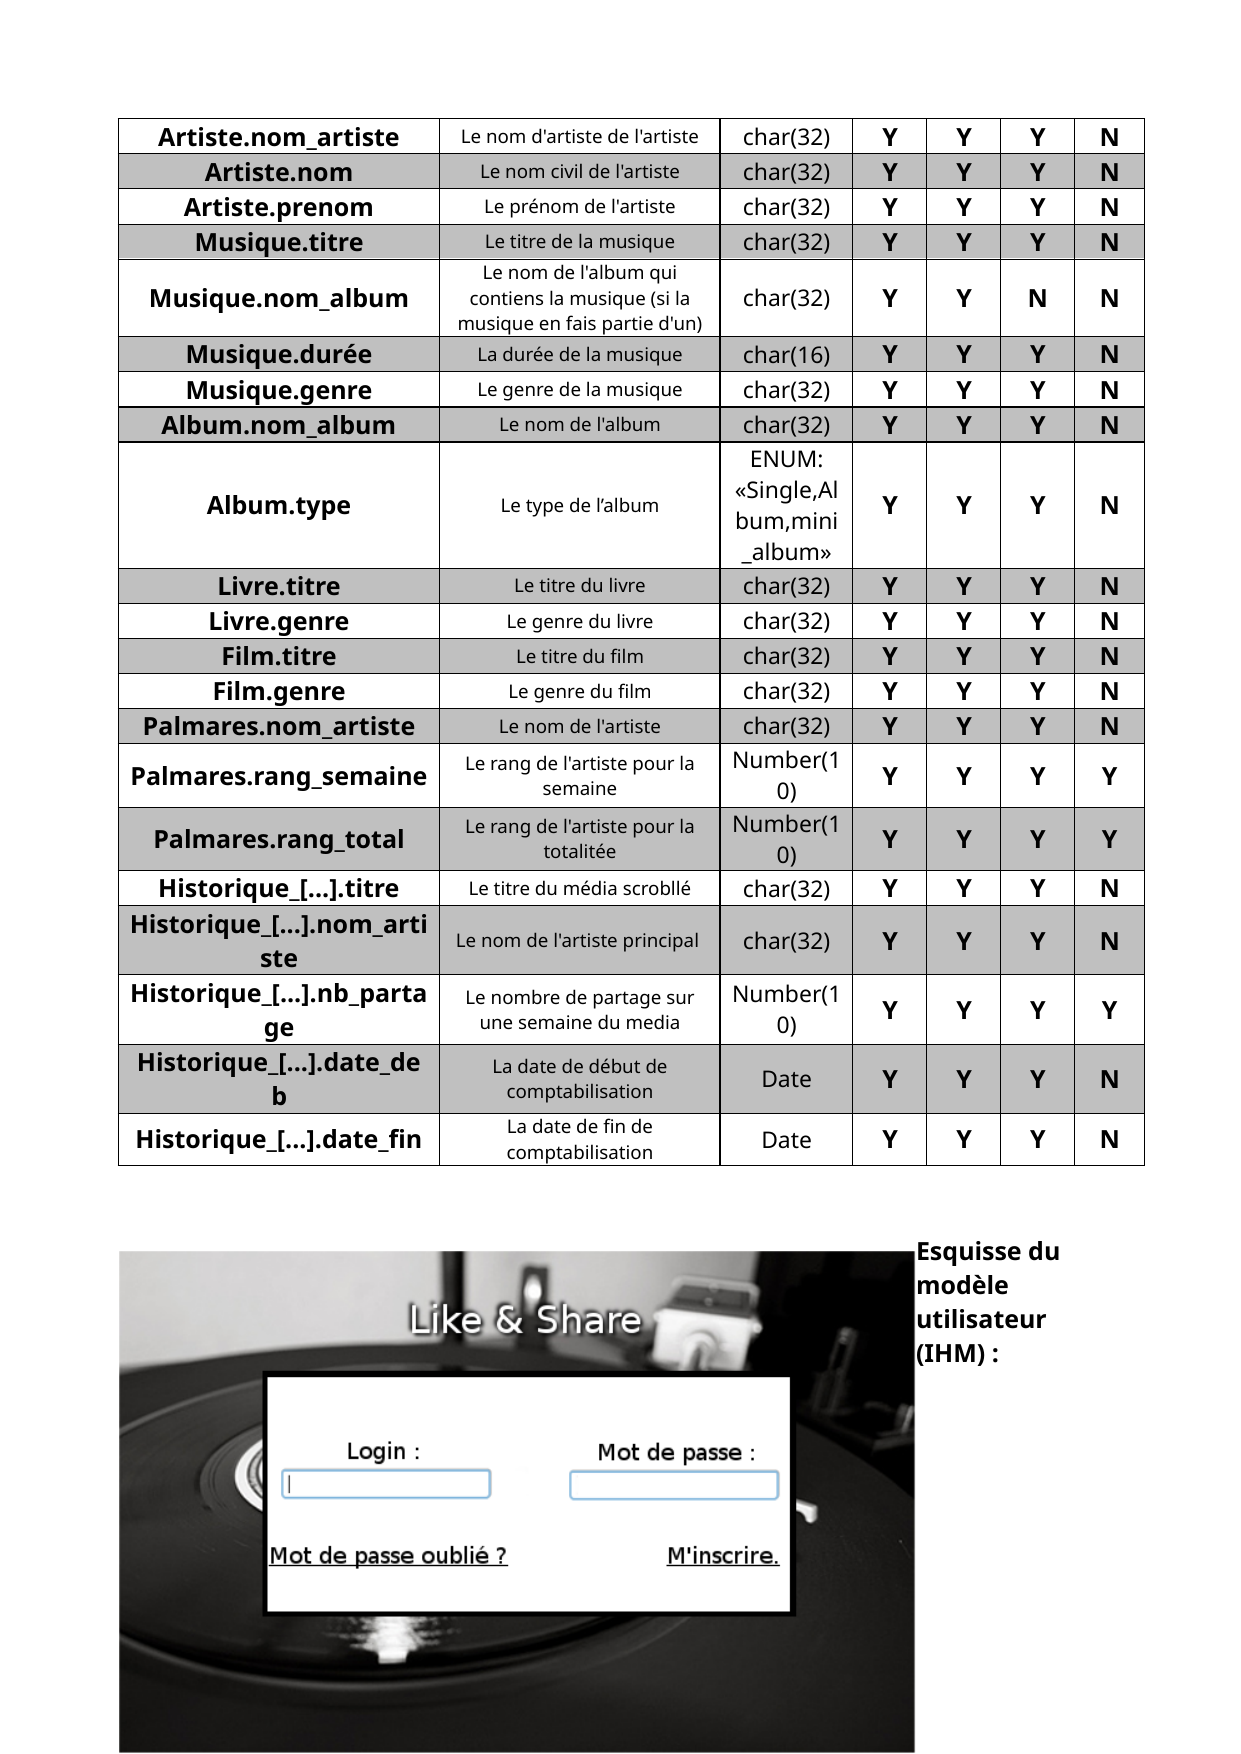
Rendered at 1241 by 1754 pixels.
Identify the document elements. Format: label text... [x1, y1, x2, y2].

table_cell Le nombre de partage sur une semaine du media [440, 975, 719, 1043]
table_cell Palmares.nom_artiste [119, 709, 439, 743]
table_cell Le nom de l'album qui contiens la musique (si la musique en fais partie d'un) [440, 260, 719, 336]
table_cell N [1075, 604, 1144, 638]
table_cell char(16) [721, 337, 852, 371]
table_cell Y [927, 189, 1000, 223]
table_cell N [1075, 225, 1144, 258]
table_cell Y [927, 408, 1000, 441]
table_cell Y [853, 372, 926, 406]
table_cell Le genre du livre [440, 604, 719, 638]
table_cell N [1075, 906, 1144, 974]
table_cell char(32) [721, 639, 852, 673]
table_cell Y [1001, 408, 1074, 441]
table_cell Y [1001, 709, 1074, 743]
table_cell Y [853, 337, 926, 371]
table_cell Number(10) [721, 975, 852, 1043]
table_cell char(32) [721, 260, 852, 336]
table_cell Y [927, 569, 1000, 603]
table_cell N [1075, 189, 1144, 223]
table_cell char(32) [721, 119, 852, 153]
table_cell Artiste.nom [119, 154, 439, 188]
table_cell ENUM: «Single,Album,mini_album» [721, 443, 852, 567]
table_cell Historique_[...].date_fin [119, 1114, 439, 1165]
table_cell Le titre de la musique [440, 225, 719, 258]
table_cell Y [1001, 808, 1074, 870]
table_cell Y [853, 906, 926, 974]
table_cell Y [1001, 443, 1074, 567]
table_cell Y [853, 604, 926, 638]
table_cell Le titre du média scrobllé [440, 871, 719, 905]
table_cell Y [1001, 569, 1074, 603]
table_cell Y [853, 1045, 926, 1113]
table_cell Le nom de l'artiste [440, 709, 719, 743]
table_cell Y [1001, 337, 1074, 371]
table_cell N [1075, 709, 1144, 743]
table_cell Y [927, 674, 1000, 708]
table_cell Le nom de l'artiste principal [440, 906, 719, 974]
table_cell Musique.titre [119, 225, 439, 258]
table_cell Y [853, 744, 926, 807]
table_cell Album.type [119, 443, 439, 567]
table_cell Y [1075, 808, 1144, 870]
table_cell Y [927, 906, 1000, 974]
table_cell Y [927, 744, 1000, 807]
table_cell char(32) [721, 604, 852, 638]
table_cell Y [1001, 119, 1074, 153]
table_cell Livre.genre [119, 604, 439, 638]
table_cell Musique.nom_album [119, 260, 439, 336]
table_cell N [1001, 260, 1074, 336]
table_cell Y [1001, 906, 1074, 974]
table_cell Number(10) [721, 808, 852, 870]
table_cell Y [1001, 189, 1074, 223]
table_cell Y [1001, 674, 1074, 708]
table_cell Le nom civil de l'artiste [440, 154, 719, 188]
table_cell N [1075, 871, 1144, 905]
table_cell Y [1001, 1114, 1074, 1165]
table_cell Le titre du livre [440, 569, 719, 603]
table_cell Y [853, 408, 926, 441]
table_cell char(32) [721, 372, 852, 406]
table_cell char(32) [721, 569, 852, 603]
table_cell char(32) [721, 674, 852, 708]
table_cell Le prénom de l'artiste [440, 189, 719, 223]
table_cell N [1075, 154, 1144, 188]
table_cell Y [853, 443, 926, 567]
table_cell Date [721, 1114, 852, 1165]
table_cell Le type de l’album [440, 443, 719, 567]
table_cell Y [853, 639, 926, 673]
table_cell Le nom de l'album [440, 408, 719, 441]
table_cell char(32) [721, 154, 852, 188]
table_cell Y [853, 225, 926, 258]
table_cell N [1075, 408, 1144, 441]
table_cell Y [1001, 744, 1074, 807]
table_cell Musique.durée [119, 337, 439, 371]
table_cell Y [927, 604, 1000, 638]
text Esquisse du modèle utilisateur (IHM) : [118, 1234, 1122, 1370]
table_cell Palmares.rang_total [119, 808, 439, 870]
table_cell Film.titre [119, 639, 439, 673]
table_cell char(32) [721, 225, 852, 258]
table_cell La durée de la musique [440, 337, 719, 371]
table_cell Y [853, 808, 926, 870]
table_cell Le nom d'artiste de l'artiste [440, 119, 719, 153]
table_cell Y [927, 1045, 1000, 1113]
table_cell Y [927, 119, 1000, 153]
table_cell Livre.titre [119, 569, 439, 603]
table_cell N [1075, 639, 1144, 673]
table_cell Musique.genre [119, 372, 439, 406]
table_cell Artiste.nom_artiste [119, 119, 439, 153]
table_cell Y [853, 871, 926, 905]
table_cell Le rang de l'artiste pour la semaine [440, 744, 719, 807]
table_cell Y [927, 443, 1000, 567]
table_cell Y [1001, 604, 1074, 638]
table_cell Y [1001, 225, 1074, 258]
table_cell Y [1001, 871, 1074, 905]
table_cell Y [927, 639, 1000, 673]
table_cell Historique_[...].titre [119, 871, 439, 905]
table_cell Y [853, 154, 926, 188]
table_cell Historique_[...].nb_partage [119, 975, 439, 1043]
table_cell Film.genre [119, 674, 439, 708]
table_cell Artiste.prenom [119, 189, 439, 223]
table_cell Y [927, 225, 1000, 258]
table_cell Y [927, 808, 1000, 870]
table_cell Y [927, 372, 1000, 406]
table_cell Y [1001, 372, 1074, 406]
table_cell N [1075, 1045, 1144, 1113]
table_cell Y [853, 975, 926, 1043]
table_cell Le genre de la musique [440, 372, 719, 406]
picture [118, 1250, 916, 1754]
table_cell char(32) [721, 408, 852, 441]
table_cell Palmares.rang_semaine [119, 744, 439, 807]
table_cell Y [927, 337, 1000, 371]
table_cell N [1075, 1114, 1144, 1165]
table_cell char(32) [721, 189, 852, 223]
table_cell La date de fin de comptabilisation [440, 1114, 719, 1165]
table_cell N [1075, 372, 1144, 406]
table_cell Y [853, 674, 926, 708]
table_cell Historique_[...].nom_artiste [119, 906, 439, 974]
table_cell Y [927, 975, 1000, 1043]
table_cell Number(10) [721, 744, 852, 807]
table_cell N [1075, 443, 1144, 567]
table_cell Le titre du film [440, 639, 719, 673]
table_cell char(32) [721, 871, 852, 905]
table_cell Y [927, 154, 1000, 188]
table_cell Y [927, 709, 1000, 743]
table_cell Y [853, 709, 926, 743]
table_cell N [1075, 569, 1144, 603]
table_cell char(32) [721, 906, 852, 974]
table_cell La date de début de comptabilisation [440, 1045, 719, 1113]
table_cell Y [853, 260, 926, 336]
table_cell Y [927, 1114, 1000, 1165]
table_cell N [1075, 119, 1144, 153]
table_cell Y [853, 1114, 926, 1165]
table_cell Album.nom_album [119, 408, 439, 441]
table_cell Le genre du film [440, 674, 719, 708]
table_cell Y [927, 260, 1000, 336]
table_cell Y [1075, 975, 1144, 1043]
table_cell Y [1001, 975, 1074, 1043]
table_cell char(32) [721, 709, 852, 743]
table_cell N [1075, 260, 1144, 336]
table_cell Y [853, 189, 926, 223]
table_cell Le rang de l'artiste pour la totalitée [440, 808, 719, 870]
table_cell Y [853, 569, 926, 603]
table_cell N [1075, 337, 1144, 371]
table_cell Y [927, 871, 1000, 905]
table_cell Y [1001, 639, 1074, 673]
table_cell N [1075, 674, 1144, 708]
table_cell Y [1001, 154, 1074, 188]
table_cell Date [721, 1045, 852, 1113]
table_cell Historique_[...].date_deb [119, 1045, 439, 1113]
table_cell Y [853, 119, 926, 153]
table_cell Y [1001, 1045, 1074, 1113]
table_cell Y [1075, 744, 1144, 807]
